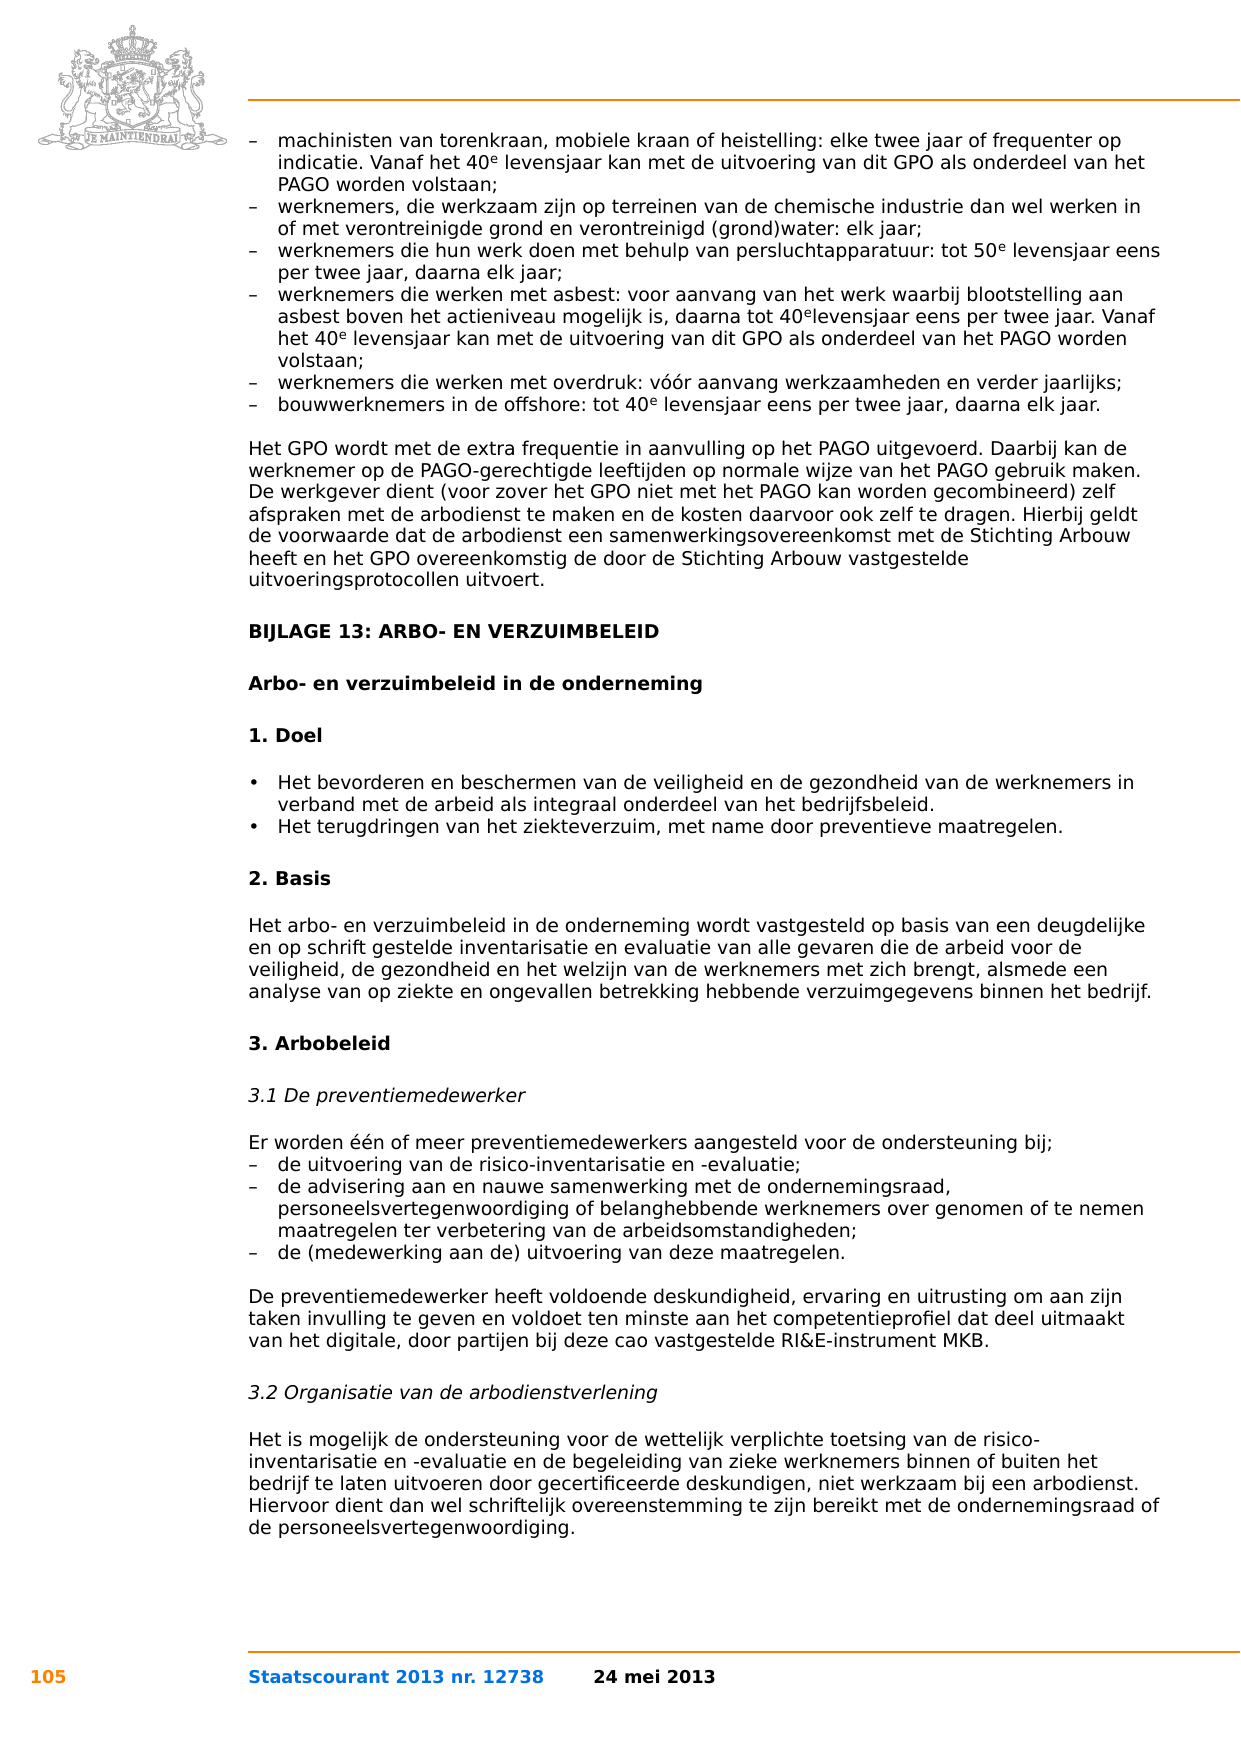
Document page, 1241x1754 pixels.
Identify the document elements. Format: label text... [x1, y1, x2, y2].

text – de (medewerking aan de) uitvoering van deze maatregelen. [248, 1242, 1163, 1264]
text Het arbo- en verzuimbeleid in de onderneming wordt vastgesteld op basis van een deugdelijke en op schrift gestelde inventarisatie en evaluatie van alle gevaren die de arbeid voor de veiligheid, de gezondheid en het welzijn van de werknemers met zich brengt, alsmede een analyse van op ziekte en ongevallen betrekking hebbende verzuimgegevens binnen het bedrijf. [248, 915, 1163, 1003]
text De werkgever dient (voor zover het GPO niet met het PAGO kan worden gecombineerd) zelf afspraken met de arbodienst te maken en de kosten daarvoor ook zelf te dragen. Hierbij geldt de voorwaarde dat de arbodienst een samenwerkingsovereenkomst met de Stichting Arbouw heeft en het GPO overeenkomstig de door de Stichting Arbouw vastgestelde uitvoeringsprotocollen uitvoert. [248, 481, 1163, 591]
subtitle BIJLAGE 13: ARBO- EN VERZUIMBELEID [248, 621, 1163, 643]
text • Het bevorderen en beschermen van de veiligheid en de gezondheid van de werknemers in verband met de arbeid als integraal onderdeel van het bedrijfsbeleid. [248, 772, 1163, 816]
text – de advisering aan en nauwe samenwerking met de ondernemingsraad, personeelsvertegenwoordiging of belanghebbende werknemers over genomen of te nemen maatregelen ter verbetering van de arbeidsomstandigheden; [248, 1176, 1163, 1242]
text – werknemers, die werkzaam zijn op terreinen van de chemische industrie dan wel werken in of met verontreinigde grond en verontreinigd (grond)water: elk jaar; [248, 196, 1163, 240]
text De preventiemedewerker heeft voldoende deskundigheid, ervaring en uitrusting om aan zijn taken invulling te geven en voldoet ten minste aan het competentieprofiel dat deel uitmaakt van het digitale, door partijen bij deze cao vastgestelde RI&E-instrument MKB. [248, 1286, 1163, 1352]
subtitle 2. Basis [248, 868, 1163, 890]
subtitle Arbo- en verzuimbeleid in de onderneming [248, 673, 1163, 695]
text Het GPO wordt met de extra frequentie in aanvulling op het PAGO uitgevoerd. Daarbij kan de werknemer op de PAGO-gerechtigde leeftijden op normale wijze van het PAGO gebruik maken. [248, 437, 1163, 481]
text Het is mogelijk de ondersteuning voor de wettelijk verplichte toetsing van de risico-inventarisatie en -evaluatie en de begeleiding van zieke werknemers binnen of buiten het bedrijf te laten uitvoeren door gecertificeerde deskundigen, niet werkzaam bij een arbodienst. Hiervoor dient dan wel schriftelijk overeenstemming te zijn bereikt met de ondernemingsraad of de personeelsvertegenwoordiging. [248, 1429, 1163, 1539]
text – bouwwerknemers in de offshore: tot 40e levensjaar eens per twee jaar, daarna elk jaar. [248, 394, 1163, 416]
text – werknemers die werken met asbest: voor aanvang van het werk waarbij blootstelling aan asbest boven het actieniveau mogelijk is, daarna tot 40elevensjaar eens per twee jaar. Vanaf het 40e levensjaar kan met de uitvoering van dit GPO als onderdeel van het PAGO worden volstaan; [248, 284, 1163, 372]
text – machinisten van torenkraan, mobiele kraan of heistelling: elke twee jaar of frequenter op indicatie. Vanaf het 40e levensjaar kan met de uitvoering van dit GPO als onderdeel van het PAGO worden volstaan; [248, 130, 1163, 196]
text – werknemers die hun werk doen met behulp van persluchtapparatuur: tot 50e levensjaar eens per twee jaar, daarna elk jaar; [248, 240, 1163, 284]
text • Het terugdringen van het ziekteverzuim, met name door preventieve maatregelen. [248, 816, 1163, 838]
text – werknemers die werken met overdruk: vóór aanvang werkzaamheden en verder jaarlijks; [248, 372, 1163, 394]
subtitle 3.1 De preventiemedewerker [248, 1085, 1163, 1107]
subtitle 3. Arbobeleid [248, 1033, 1163, 1055]
text – de uitvoering van de risico-inventarisatie en -evaluatie; [248, 1154, 1163, 1176]
text Er worden één of meer preventiemedewerkers aangesteld voor de ondersteuning bij; [248, 1132, 1163, 1154]
picture [38, 25, 227, 150]
subtitle 3.2 Organisatie van de arbodienstverlening [248, 1382, 1163, 1404]
subtitle 1. Doel [248, 725, 1163, 747]
